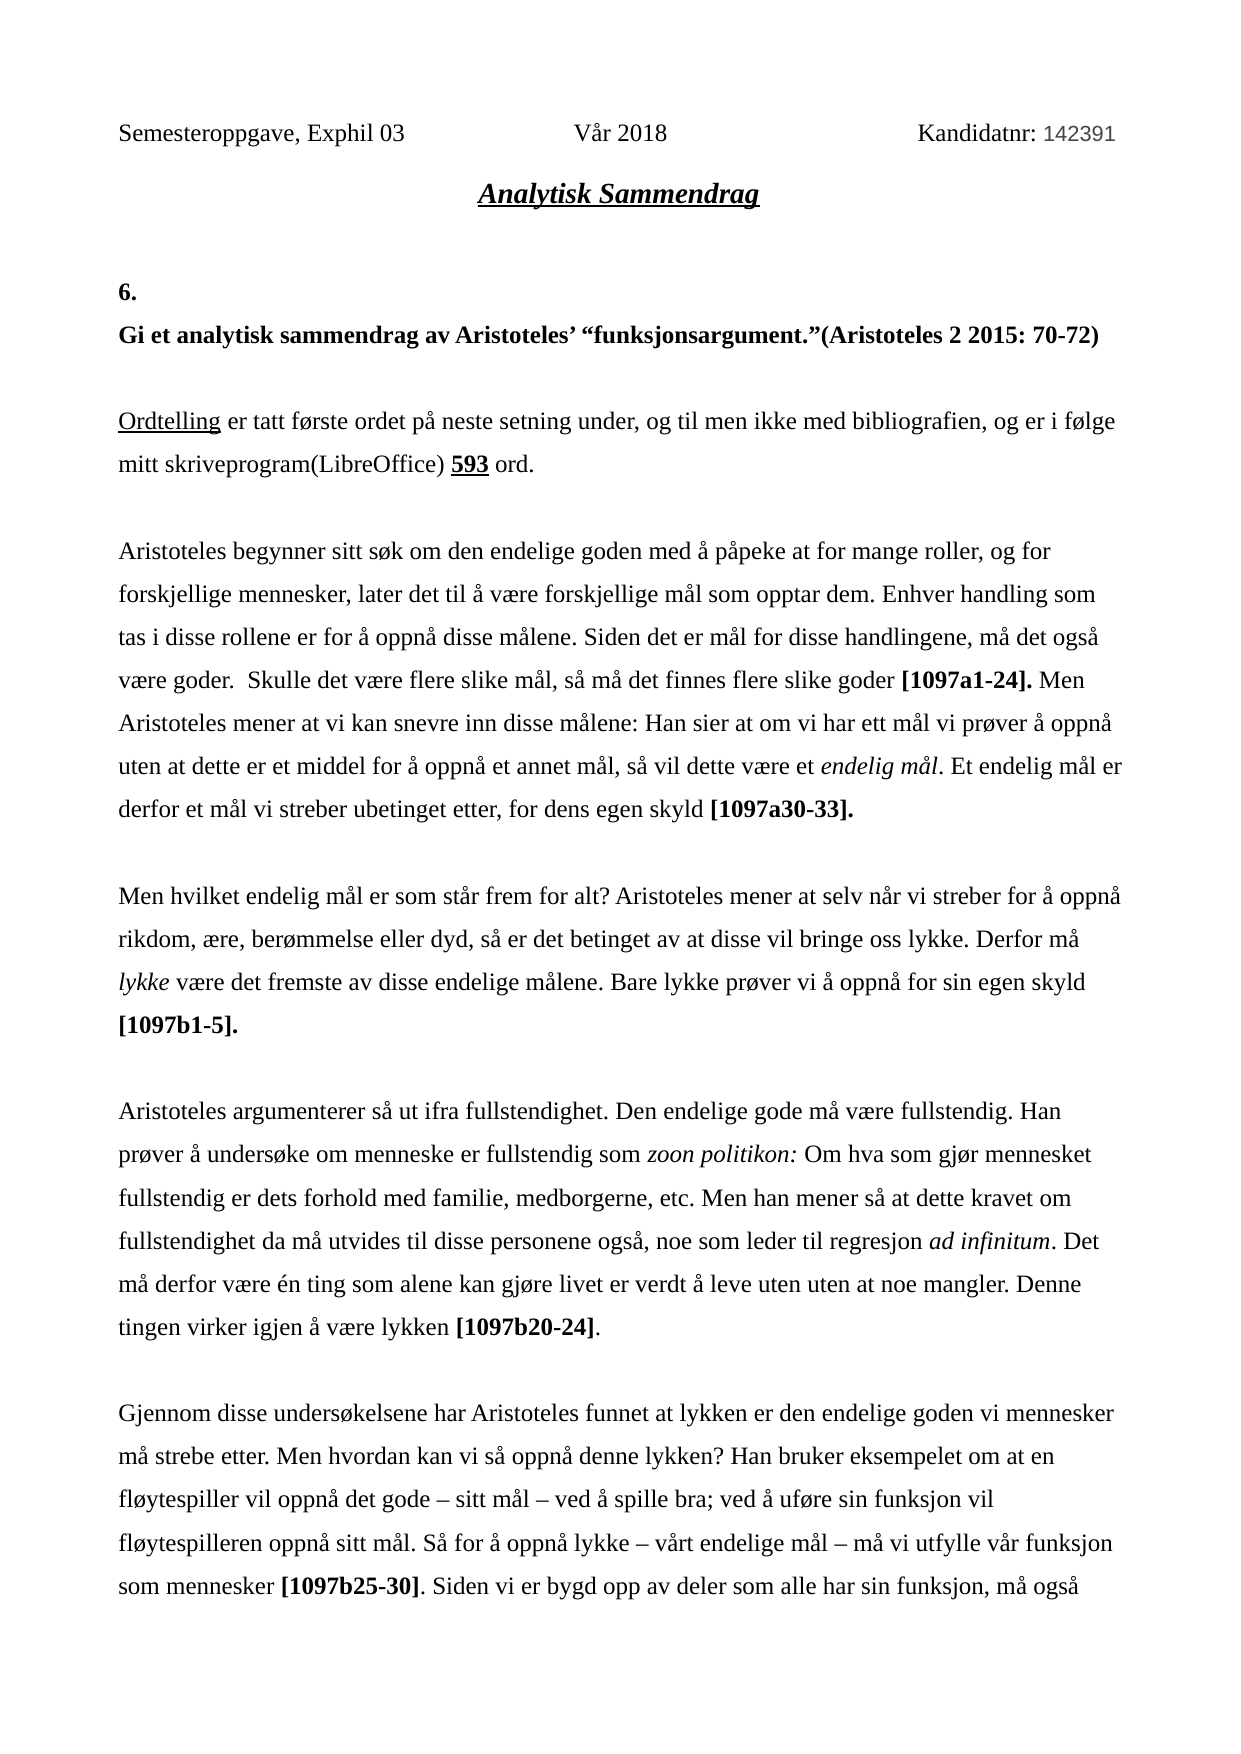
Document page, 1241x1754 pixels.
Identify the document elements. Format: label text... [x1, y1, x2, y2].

text Analytisk Sammendrag [118, 176, 1122, 210]
text Aristoteles argumenterer så ut ifra fullstendighet. Den endelige gode må være fullstendig. Han prøver å undersøke om menneske er fullstendig som zoon politikon: Om hva som gjør mennesket fullstendig er dets forhold med familie, medborgerne, etc. Men han mener så at dette kravet om fullstendighet da må utvides til disse personene også, noe som leder til regresjon ad infinitum. Det må derfor være én ting som alene kan gjøre livet er verdt å leve uten uten at noe mangler. Denne tingen virker igjen å være lykken [1097b20-24]. [118, 1096, 1122, 1341]
text 6. [118, 277, 1122, 306]
text Aristoteles begynner sitt søk om den endelige goden med å påpeke at for mange roller, og for forskjellige mennesker, later det til å være forskjellige mål som opptar dem. Enhver handling som tas i disse rollene er for å oppnå disse målene. Siden det er mål for disse handlingene, må det også være goder. Skulle det være flere slike mål, så må det finnes flere slike goder [1097a1-24]. Men Aristoteles mener at vi kan snevre inn disse målene: Han sier at om vi har ett mål vi prøver å oppnå uten at dette er et middel for å oppnå et annet mål, så vil dette være et endelig mål. Et endelig mål er derfor et mål vi streber ubetinget etter, for dens egen skyld [1097a30-33]. [118, 536, 1122, 823]
text Men hvilket endelig mål er som står frem for alt? Aristoteles mener at selv når vi streber for å oppnå rikdom, ære, berømmelse eller dyd, så er det betinget av at disse vil bringe oss lykke. Derfor må lykke være det fremste av disse endelige målene. Bare lykke prøver vi å oppnå for sin egen skyld [1097b1-5]. [118, 881, 1122, 1039]
text Ordtelling er tatt første ordet på neste setning under, og til men ikke med bibliografien, og er i følge mitt skriveprogram(LibreOffice) 593 ord. [118, 406, 1122, 478]
text Gjennom disse undersøkelsene har Aristoteles funnet at lykken er den endelige goden vi mennesker må strebe etter. Men hvordan kan vi så oppnå denne lykken? Han bruker eksempelet om at en fløytespiller vil oppnå det gode – sitt mål – ved å spille bra; ved å uføre sin funksjon vil fløytespilleren oppnå sitt mål. Så for å oppnå lykke – vårt endelige mål – må vi utfylle vår funksjon som mennesker [1097b25-30]. Siden vi er bygd opp av deler som alle har sin funksjon, må også [118, 1398, 1122, 1599]
text Gi et analytisk sammendrag av Aristoteles’ “funksjonsargument.”(Aristoteles 2 2015: 70-72) [118, 320, 1122, 349]
